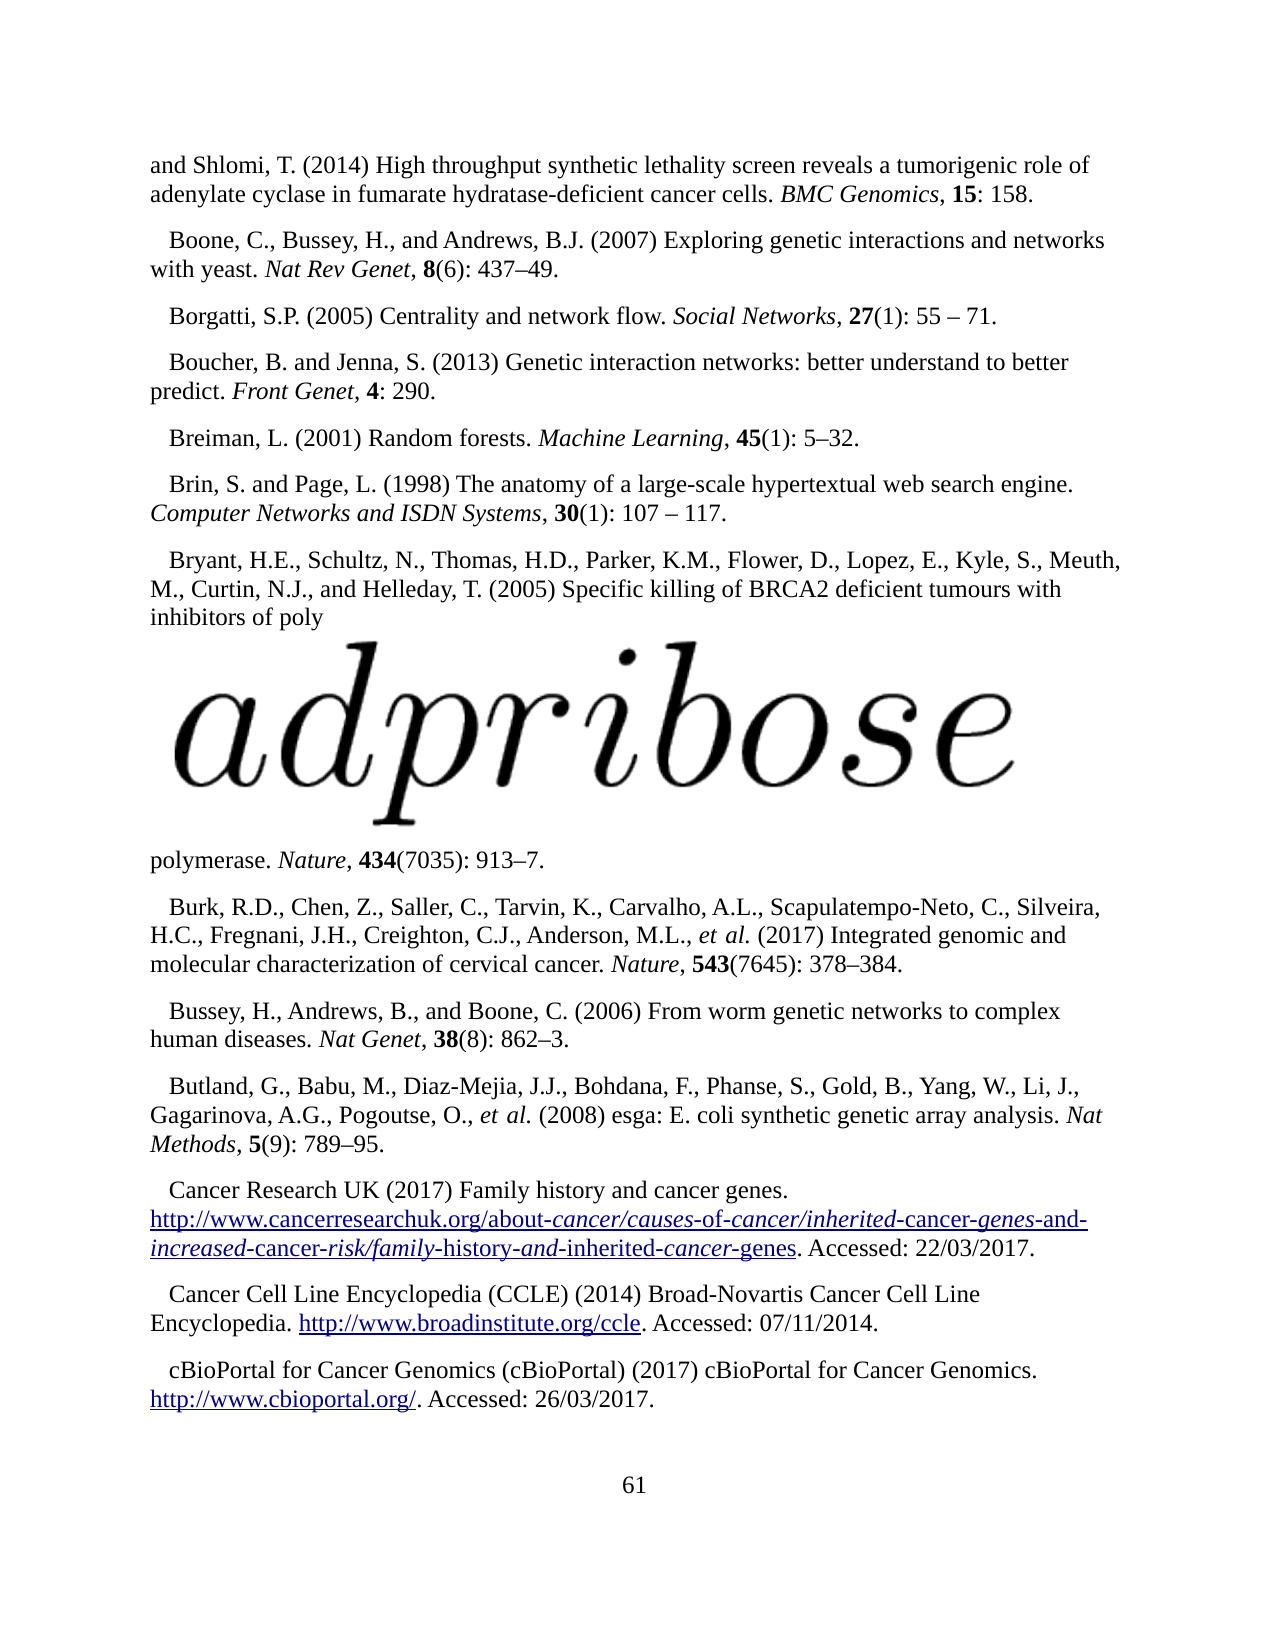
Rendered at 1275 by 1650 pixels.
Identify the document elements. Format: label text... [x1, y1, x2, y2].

text Cancer Cell Line Encyclopedia (CCLE) (2014) Broad-Novartis Cancer Cell Line Encyclopedia. http://www.broadinstitute.org/ccle. Accessed: 07/11/2014. [150, 1279, 1125, 1337]
text Burk, R.D., Chen, Z., Saller, C., Tarvin, K., Carvalho, A.L., Scapulatempo-Neto, C., Silveira, H.C., Fregnani, J.H., Creighton, C.J., Anderson, M.L., et al. (2017) Integrated genomic and molecular characterization of cervical cancer. Nature, 543(7645): 378–384. [150, 892, 1125, 978]
text Bussey, H., Andrews, B., and Boone, C. (2006) From worm genetic networks to complex human diseases. Nat Genet, 38(8): 862–3. [150, 996, 1125, 1053]
text Cancer Research UK (2017) Family history and cancer genes. http://www.cancerresearchuk.org/about-cancer/causes-of-cancer/inherited-cancer-genes-and-increased-cancer-risk/family-history-and-inherited-cancer-genes. Accessed: 22/03/2017. [150, 1175, 1125, 1262]
text Brin, S. and Page, L. (1998) The anatomy of a large-scale hypertextual web search engine. Computer Networks and ISDN Systems, 30(1): 107 – 117. [150, 469, 1125, 527]
text Bryant, H.E., Schultz, N., Thomas, H.D., Parker, K.M., Flower, D., Lopez, E., Kyle, S., Meuth, M., Curtin, N.J., and Helleday, T. (2005) Specific killing of BRCA2 deficient tumours with inhibitors of poly polymerase. Nature, 434(7035): 913–7. [150, 545, 1125, 874]
text cBioPortal for Cancer Genomics (cBioPortal) (2017) cBioPortal for Cancer Genomics. http://www.cbioportal.org/. Accessed: 26/03/2017. [150, 1355, 1125, 1412]
text Borgatti, S.P. (2005) Centrality and network flow. Social Networks, 27(1): 55 – 71. [150, 301, 1125, 329]
text Boone, C., Bussey, H., and Andrews, B.J. (2007) Exploring genetic interactions and networks with yeast. Nat Rev Genet, 8(6): 437–49. [150, 225, 1125, 283]
text Butland, G., Babu, M., Diaz-Mejia, J.J., Bohdana, F., Phanse, S., Gold, B., Yang, W., Li, J., Gagarinova, A.G., Pogoutse, O., et al. (2008) esga: E. coli synthetic genetic array analysis. Nat Methods, 5(9): 789–95. [150, 1071, 1125, 1157]
text Breiman, L. (2001) Random forests. Machine Learning, 45(1): 5–32. [150, 423, 1125, 452]
text Boucher, B. and Jenna, S. (2013) Genetic interaction networks: better understand to better predict. Front Genet, 4: 290. [150, 347, 1125, 405]
text and Shlomi, T. (2014) High throughput synthetic lethality screen reveals a tumorigenic role of adenylate cyclase in fumarate hydratase-deficient cancer cells. BMC Genomics, 15: 158. [150, 150, 1125, 207]
picture [150, 631, 1053, 840]
